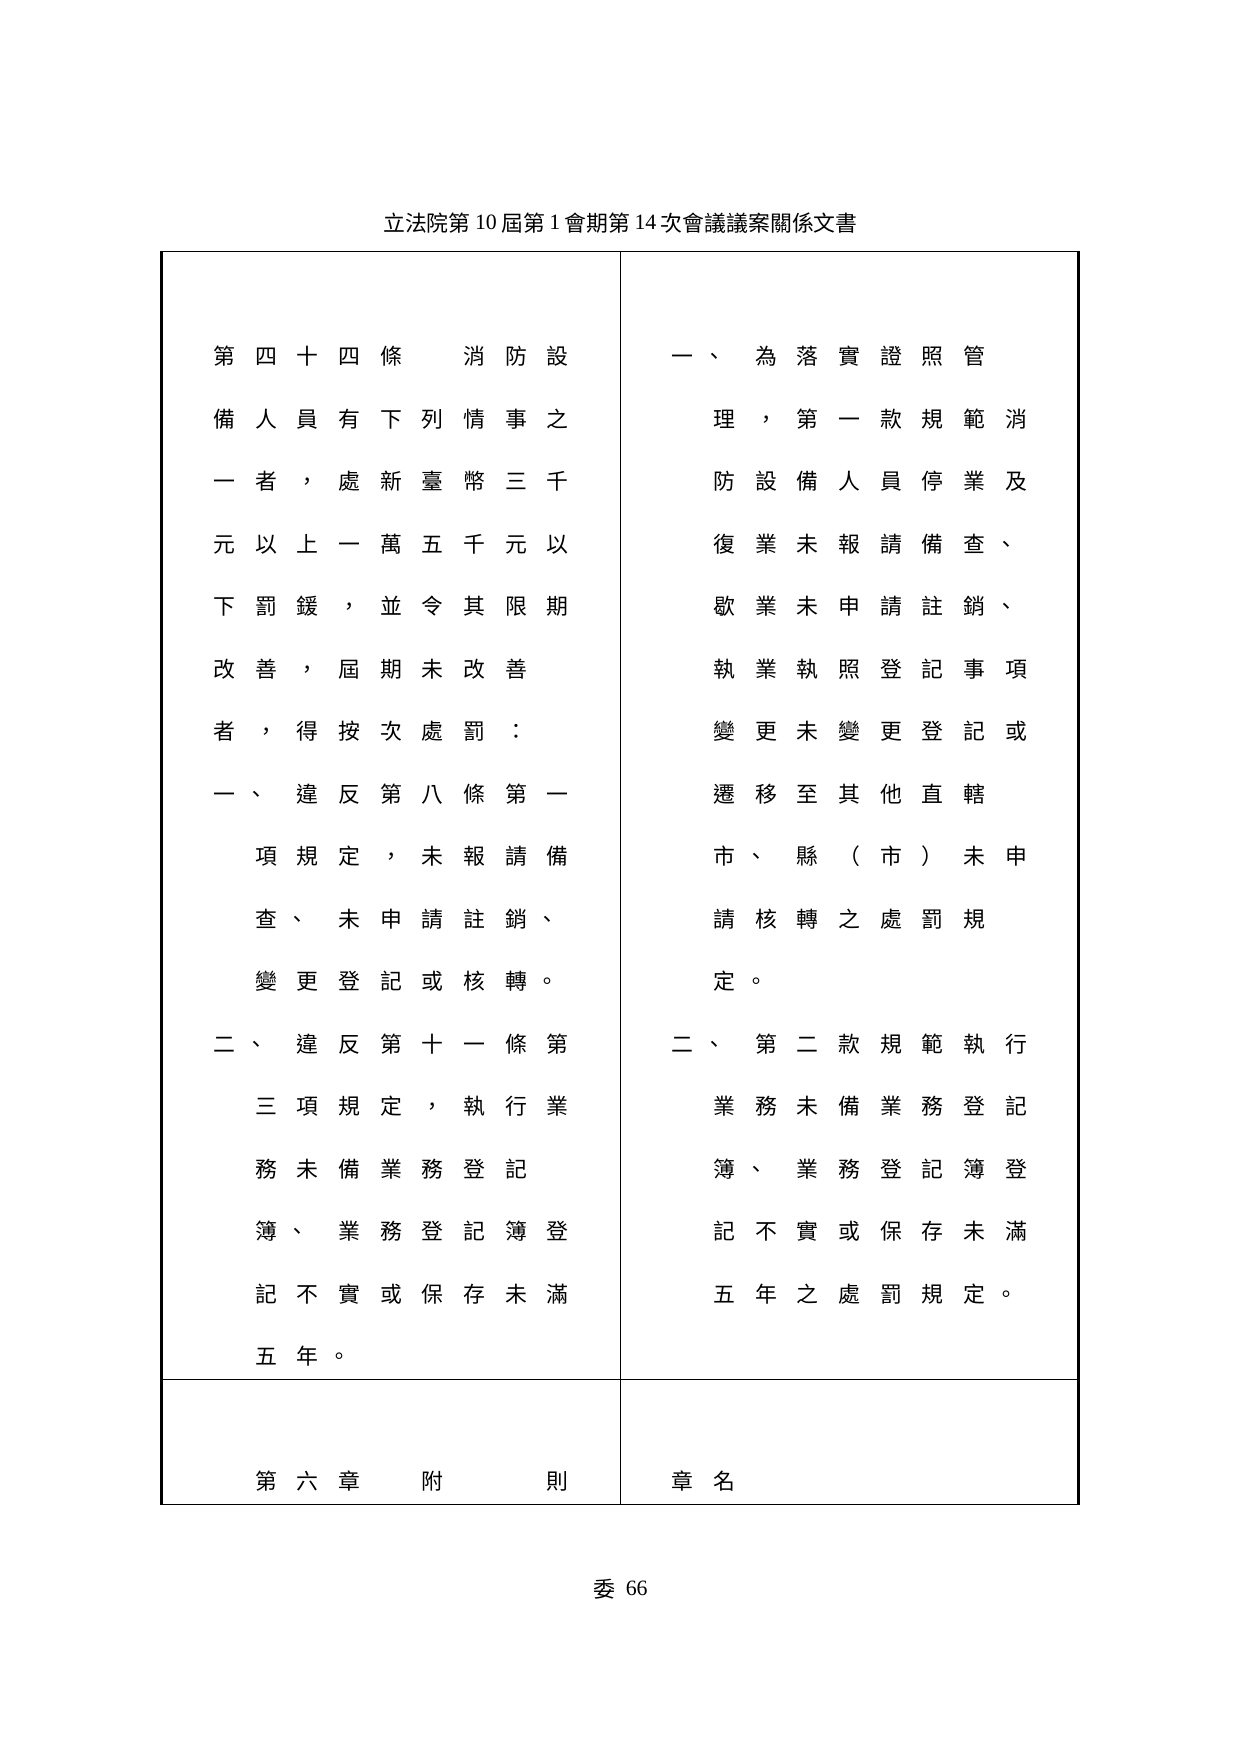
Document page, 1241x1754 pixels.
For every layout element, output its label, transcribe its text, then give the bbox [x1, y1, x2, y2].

table_cell 一、為落實證照管理，第一款規範消防設備人員停業及復業未報請備查、歇業未申請註銷、執業執照登記事項變更未變更登記或遷移至其他直轄市、縣（市）未申請核轉之處罰規定。 二、第二款規範執行業務未備業務登記簿、業務登記簿登記不實或保存未滿五年之處罰規定。 [621, 252, 1077, 1379]
table_cell 章名 [621, 1380, 1077, 1504]
table_cell 第四十四條 消防設備人員有下列情事之一者，處新臺幣三千元以上一萬五千元以下罰鍰，並令其限期改善，屆期未改善者，得按次處罰： 一、違反第八條第一項規定，未報請備查、未申請註銷、變更登記或核轉。 二、違反第十一條第三項規定，執行業務未備業務登記簿、業務登記簿登記不實或保存未滿五年。 [163, 252, 620, 1379]
table_cell 第六章 附 則 [163, 1380, 620, 1504]
